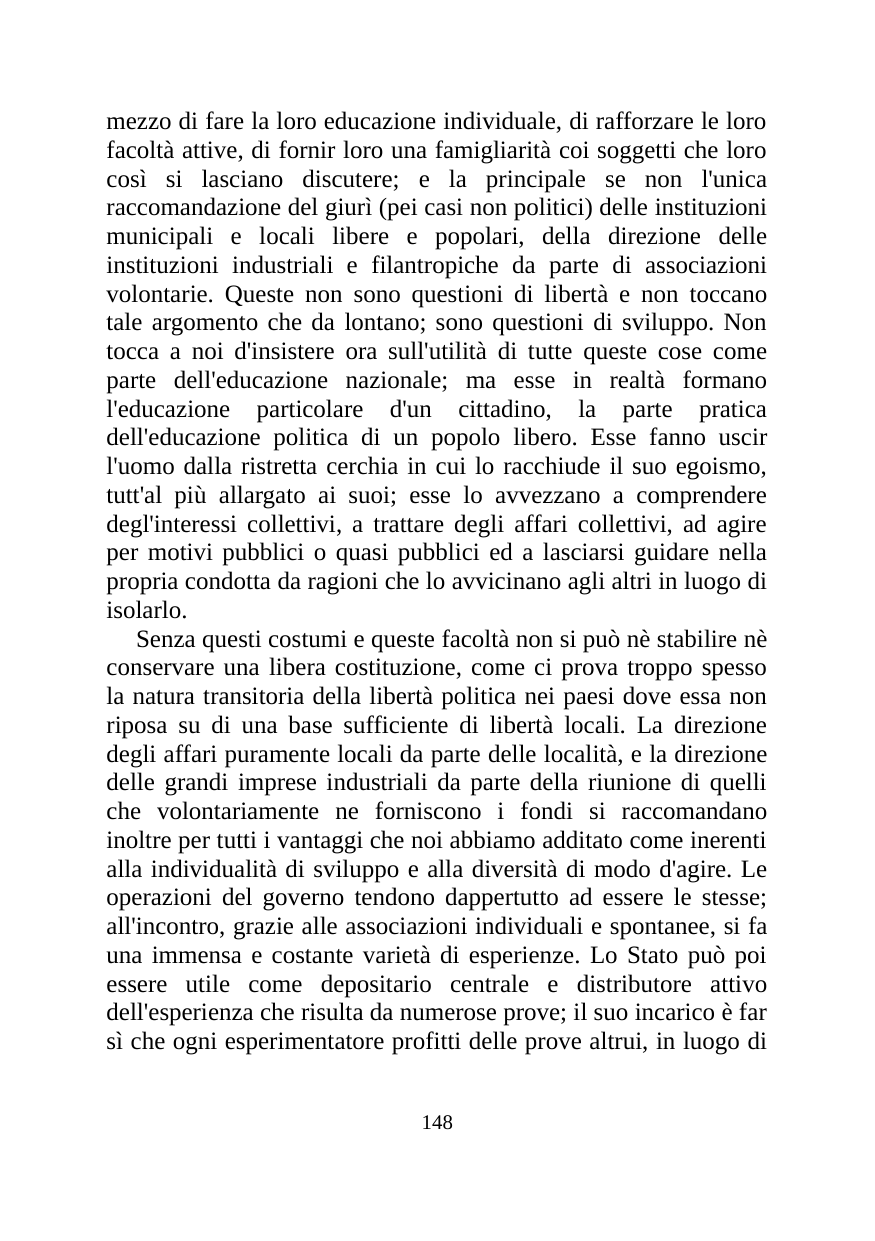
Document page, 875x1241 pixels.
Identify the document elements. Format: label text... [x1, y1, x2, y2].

text Senza questi costumi e queste facoltà non si può nè stabilire nè conservare una libera costituzione, come ci prova troppo spesso la natura transitoria della libertà politica nei paesi dove essa non riposa su di una base sufficiente di libertà locali. La direzione degli affari puramente locali da parte delle località, e la direzione delle grandi imprese industriali da parte della riunione di quelli che volontariamente ne forniscono i fondi si raccomandano inoltre per tutti i vantaggi che noi abbiamo additato come inerenti alla individualità di sviluppo e alla diversità di modo d'agire. Le operazioni del governo tendono dappertutto ad essere le stesse; all'incontro, grazie alle associazioni individuali e spontanee, si fa una immensa e costante varietà di esperienze. Lo Stato può poi essere utile come depositario centrale e distributore attivo dell'esperienza che risulta da numerose prove; il suo incarico è far sì che ogni esperimentatore profitti delle prove altrui, in luogo di [106, 624, 768, 1055]
text mezzo di fare la loro educazione individuale, di rafforzare le loro facoltà attive, di fornir loro una famigliarità coi soggetti che loro così si lasciano discutere; e la principale se non l'unica raccomandazione del giurì (pei casi non politici) delle instituzioni municipali e locali libere e popolari, della direzione delle instituzioni industriali e filantropiche da parte di associazioni volontarie. Queste non sono questioni di libertà e non toccano tale argomento che da lontano; sono questioni di sviluppo. Non tocca a noi d'insistere ora sull'utilità di tutte queste cose come parte dell'educazione nazionale; ma esse in realtà formano l'educazione particolare d'un cittadino, la parte pratica dell'educazione politica di un popolo libero. Esse fanno uscir l'uomo dalla ristretta cerchia in cui lo racchiude il suo egoismo, tutt'al più allargato ai suoi; esse lo avvezzano a comprendere degl'interessi collettivi, a trattare degli affari collettivi, ad agire per motivi pubblici o quasi pubblici ed a lasciarsi guidare nella propria condotta da ragioni che lo avvicinano agli altri in luogo di isolarlo. [106, 106, 768, 624]
